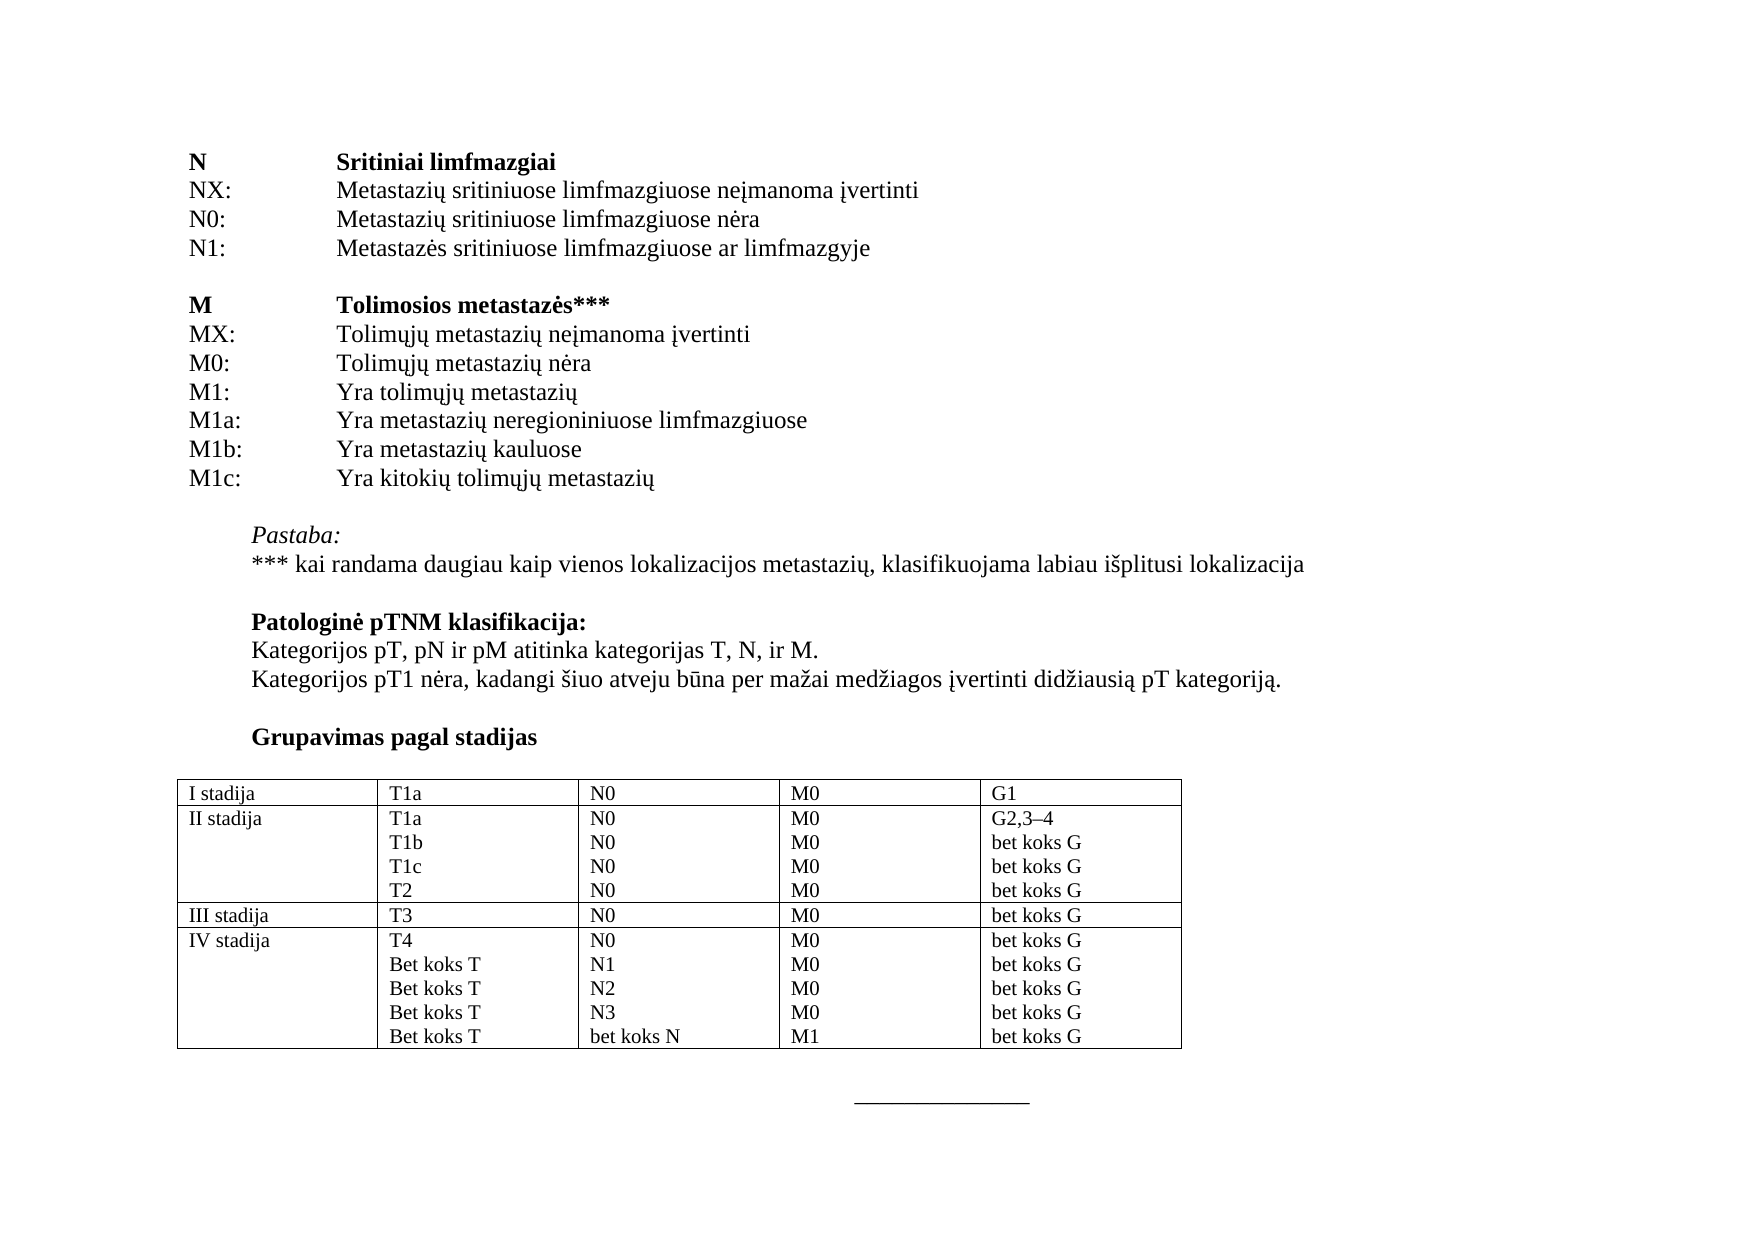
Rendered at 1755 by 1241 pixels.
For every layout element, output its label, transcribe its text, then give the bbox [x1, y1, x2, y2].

table_cell Yra kitokių tolimųjų metastazių [325, 463, 1204, 492]
table_cell N0 N1 N2 N3 bet koks N [579, 928, 779, 1048]
table_header G1 [981, 780, 1181, 804]
table_cell M1a: [177, 406, 325, 434]
table_header N0 [579, 780, 779, 804]
text Kategorijos pT1 nėra, kadangi šiuo atveju būna per mažai medžiagos įvertinti didžiausią pT kategoriją. [177, 664, 1706, 693]
table_cell M0: [177, 348, 325, 377]
table_cell Yra tolimųjų metastazių [325, 377, 1204, 406]
text Pastaba: [177, 521, 1706, 549]
table_cell bet koks G [981, 903, 1181, 927]
table_cell Tolimosios metastazės*** [325, 291, 1204, 319]
text Kategorijos pT, pN ir pM atitinka kategorijas T, N, ir M. [177, 636, 1706, 664]
table_cell M0 M0 M0 M0 [780, 806, 980, 902]
table_header Sritiniai limfmazgiai [325, 147, 1204, 176]
table_cell M1c: [177, 463, 325, 492]
table_cell M0 [780, 903, 980, 927]
text ______________ [177, 1078, 1706, 1107]
table_cell Metastazių sritiniuose limfmazgiuose neįmanoma įvertinti [325, 176, 1204, 204]
text Grupavimas pagal stadijas [177, 722, 1706, 751]
table_cell G2,3–4 bet koks G bet koks G bet koks G [981, 806, 1181, 902]
table_header T1a [378, 780, 578, 804]
table_cell [325, 262, 1204, 291]
table_header N [177, 147, 325, 176]
table_cell T4 Bet koks T Bet koks T Bet koks T Bet koks T [378, 928, 578, 1048]
table_cell Yra metastazių neregioniniuose limfmazgiuose [325, 406, 1204, 434]
table_cell III stadija [178, 903, 377, 927]
text Patologinė pTNM klasifikacija: [177, 607, 1706, 636]
table_cell M0 M0 M0 M0 M1 [780, 928, 980, 1048]
text *** kai randama daugiau kaip vienos lokalizacijos metastazių, klasifikuojama labiau išplitusi lokalizacija [177, 549, 1706, 578]
table_cell M1b: [177, 434, 325, 463]
table_cell N0 N0 N0 N0 [579, 806, 779, 902]
table_cell N0 [579, 903, 779, 927]
table_cell MX: [177, 319, 325, 348]
table_cell Metastazių sritiniuose limfmazgiuose nėra [325, 204, 1204, 233]
table_cell NX: [177, 176, 325, 204]
table_cell Yra metastazių kauluose [325, 434, 1204, 463]
table_cell Metastazės sritiniuose limfmazgiuose ar limfmazgyje [325, 233, 1204, 262]
table_header M0 [780, 780, 980, 804]
table_cell T3 [378, 903, 578, 927]
table_cell [177, 262, 325, 291]
table_cell N1: [177, 233, 325, 262]
table_cell Tolimųjų metastazių neįmanoma įvertinti [325, 319, 1204, 348]
table_cell II stadija [178, 806, 377, 902]
table_header I stadija [178, 780, 377, 804]
table_cell Tolimųjų metastazių nėra [325, 348, 1204, 377]
table_cell M1: [177, 377, 325, 406]
table_cell M [177, 291, 325, 319]
table_cell bet koks G bet koks G bet koks G bet koks G bet koks G [981, 928, 1181, 1048]
table_cell IV stadija [178, 928, 377, 1048]
table_cell N0: [177, 204, 325, 233]
table_cell T1a T1b T1c T2 [378, 806, 578, 902]
